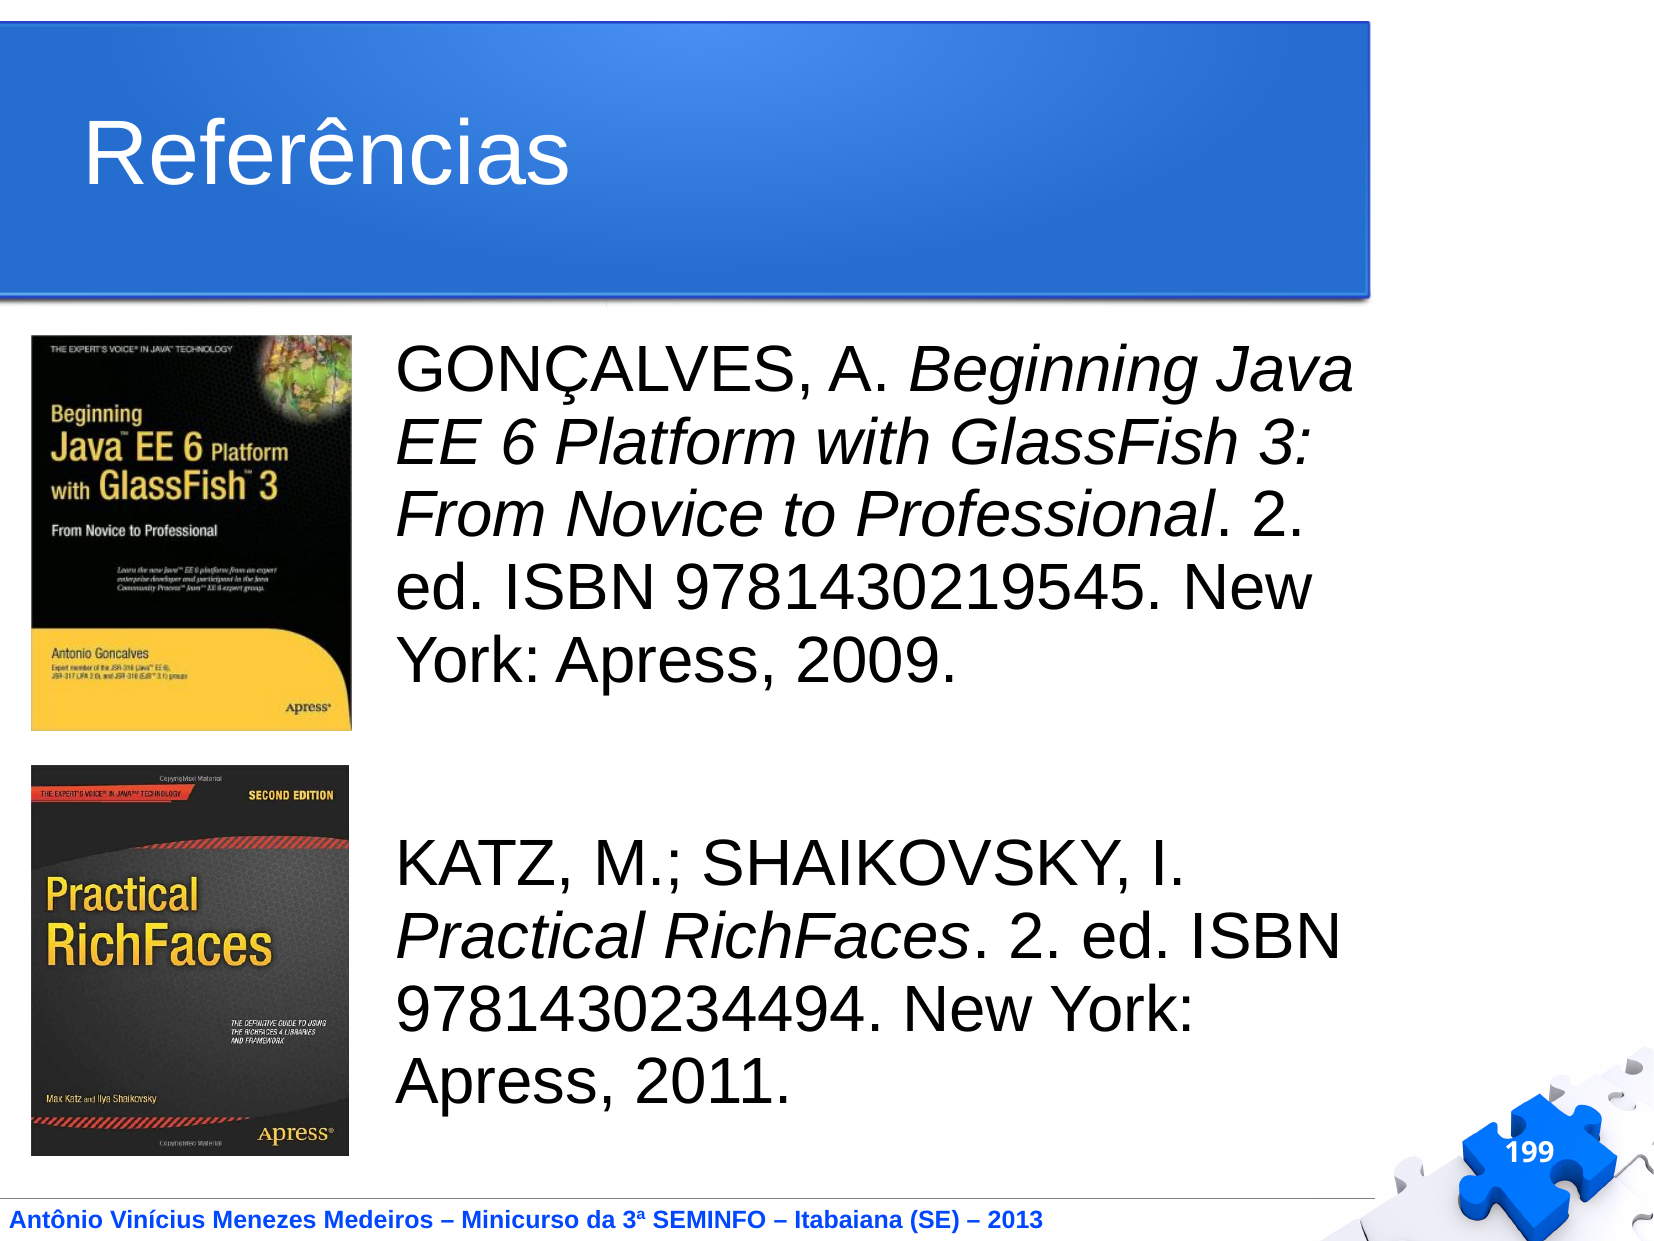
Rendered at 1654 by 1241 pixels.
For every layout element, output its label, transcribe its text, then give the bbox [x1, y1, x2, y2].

picture [0, 21, 1375, 307]
title Referências [82, 49, 1323, 257]
list GONÇALVES, A. Beginning Java EE 6 Platform with GlassFish 3: From Novice to Professional. 2. ed. ISBN 9781430219545. New York: Apress, 2009. KATZ, M.; SHAIKOVSKY, I. Practical RichFaces. 2. ed. ISBN 9781430234494. New York: Apress, 2011. [325, 332, 1356, 1193]
picture [1311, 983, 1654, 1241]
picture [31, 765, 349, 1156]
picture [31, 335, 352, 731]
